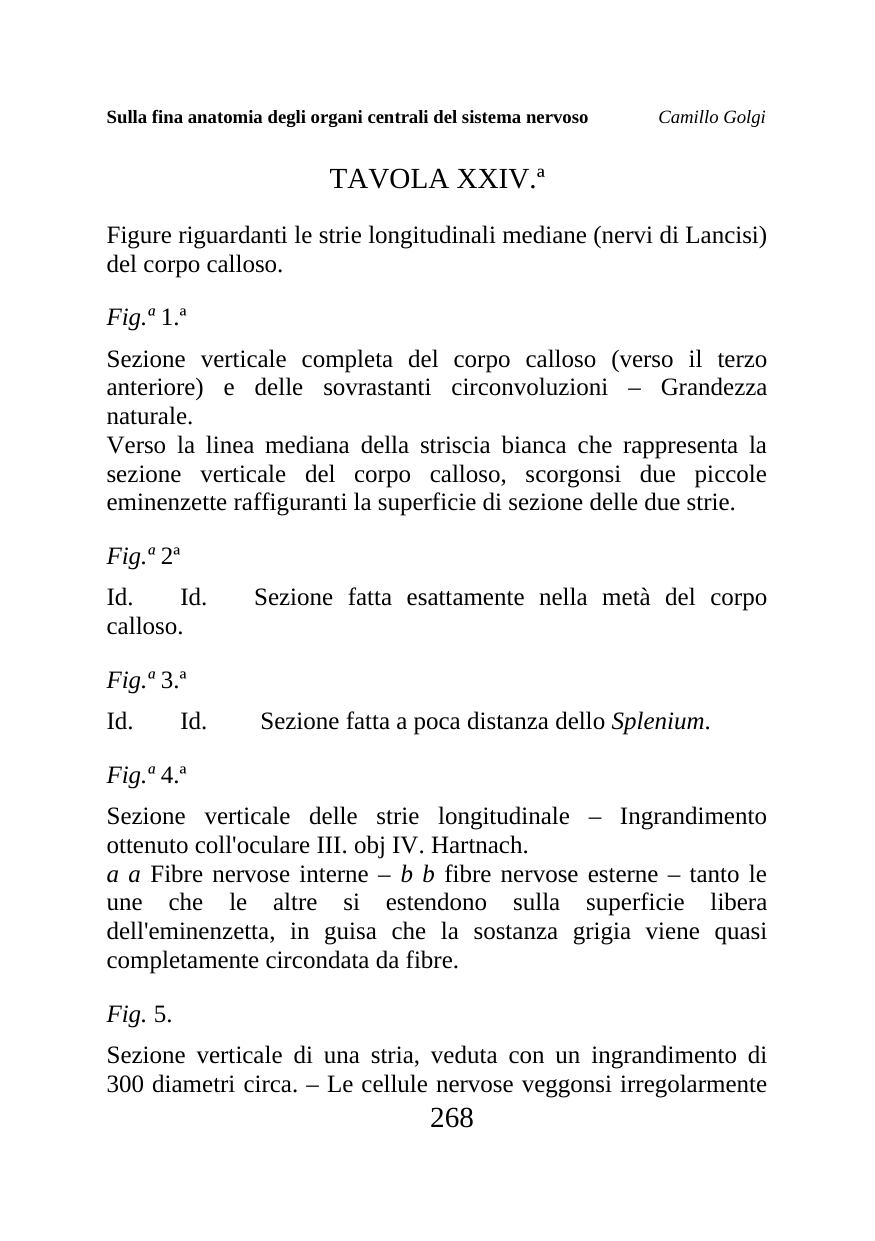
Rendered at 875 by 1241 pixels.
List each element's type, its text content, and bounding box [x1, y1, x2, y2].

text Fig.ª 1.ª [106, 302, 768, 331]
text Sezione verticale delle strie longitudinale – Ingrandimento ottenuto coll'oculare III. obj IV. Hartnach. [106, 801, 768, 859]
text Fig.ª 2ª [106, 541, 768, 570]
text Id. Id. Sezione fatta a poca distanza dello Splenium. [106, 706, 768, 735]
text Fig.ª 4.ª [106, 760, 768, 789]
text Fig. 5. [106, 999, 768, 1027]
text a a Fibre nervose interne – b b fibre nervose esterne – tanto le une che le altre si estendono sulla superficie libera dell'eminenzetta, in guisa che la sostanza grigia viene quasi completamente circondata da fibre. [106, 859, 768, 974]
text Figure riguardanti le strie longitudinali mediane (nervi di Lancisi) del corpo calloso. [106, 220, 768, 277]
text Verso la linea mediana della striscia bianca che rappresenta la sezione verticale del corpo calloso, scorgonsi due piccole eminenzette raffiguranti la superficie di sezione delle due strie. [106, 430, 768, 516]
text Fig.ª 3.ª [106, 665, 768, 694]
text TAVOLA XXIV.ª [106, 161, 768, 195]
text Id. Id. Sezione fatta esattamente nella metà del corpo calloso. [106, 582, 768, 640]
text Sezione verticale completa del corpo calloso (verso il terzo anteriore) e delle sovrastanti circonvoluzioni – Grandezza naturale. [106, 344, 768, 430]
text Sezione verticale di una stria, veduta con un ingrandimento di 300 diametri circa. – Le cellule nervose veggonsi irregolarmente [106, 1040, 768, 1097]
